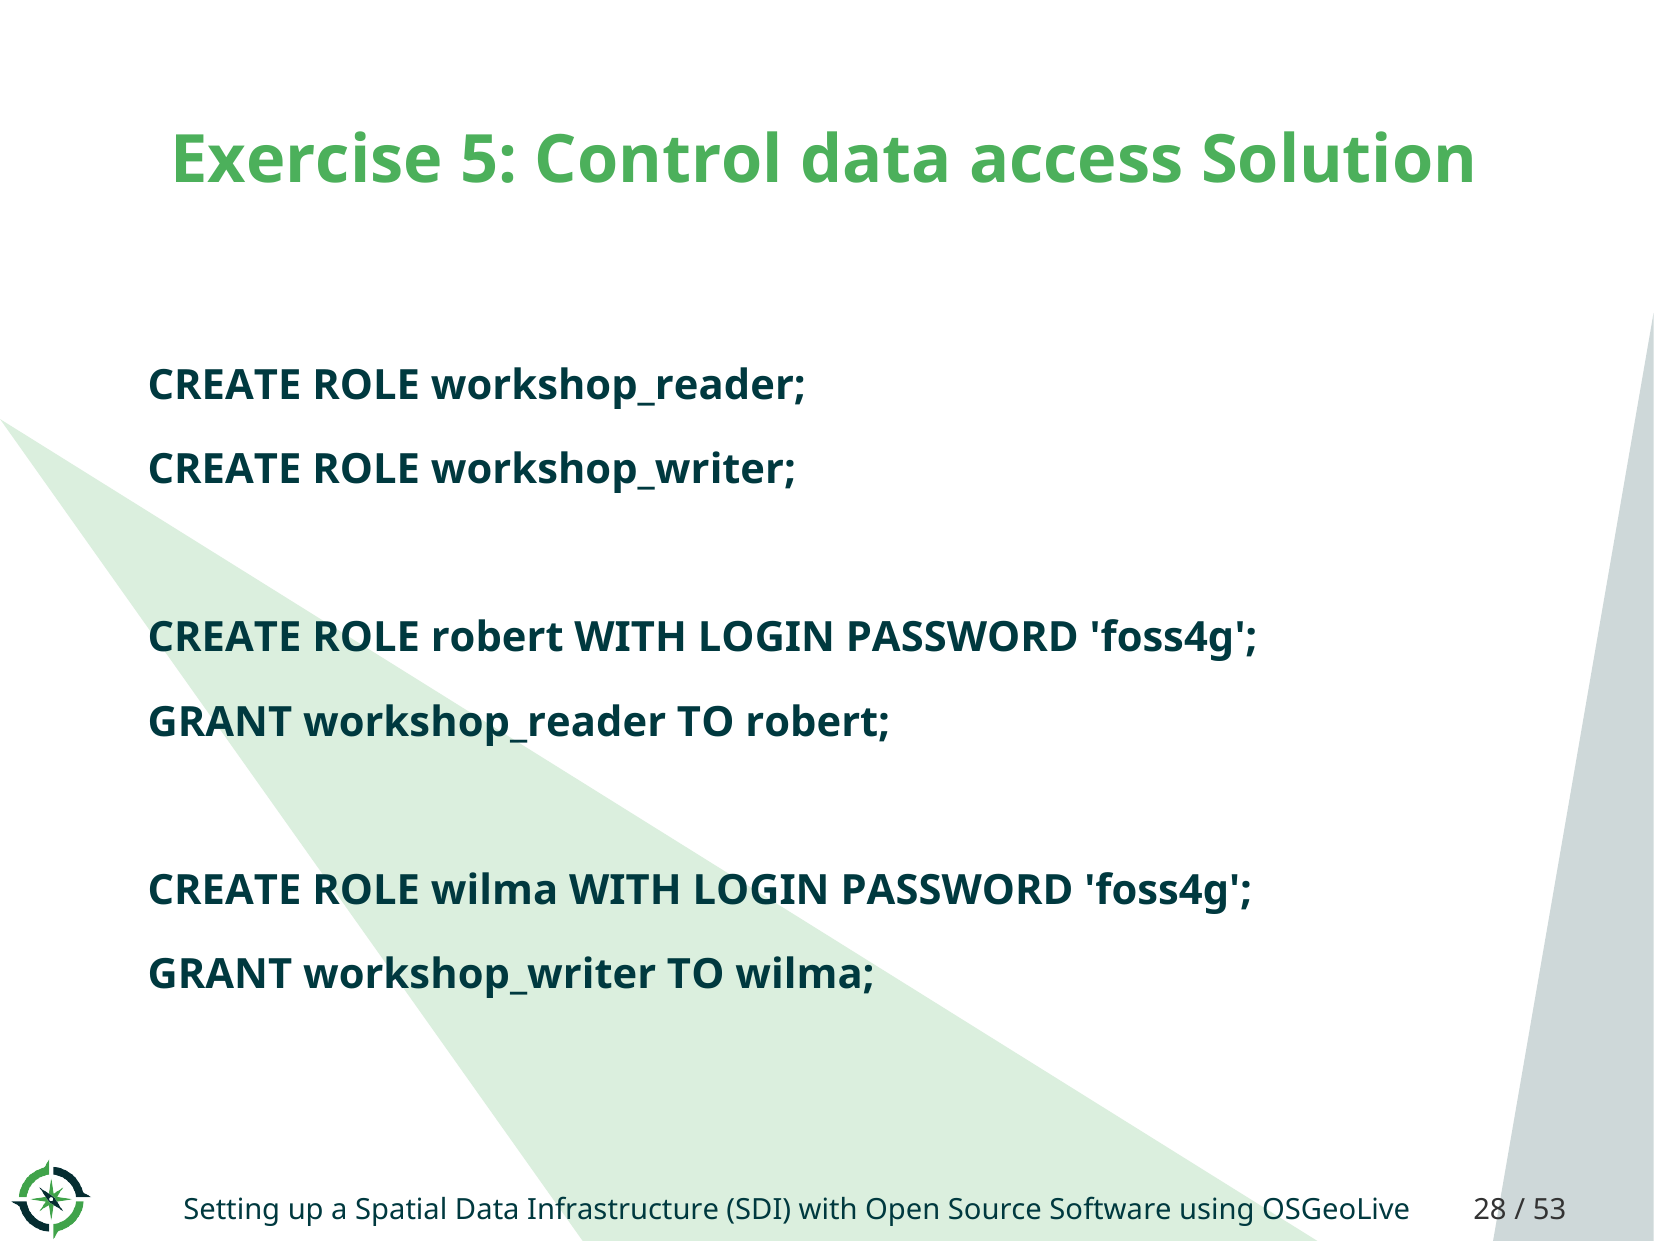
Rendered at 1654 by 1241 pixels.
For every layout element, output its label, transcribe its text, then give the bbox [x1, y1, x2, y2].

list CREATE ROLE workshop_reader; CREATE ROLE workshop_writer; CREATE ROLE robert WITH LOGIN PASSWORD 'foss4g'; GRANT workshop_reader TO robert; CREATE ROLE wilma WITH LOGIN PASSWORD 'foss4g'; GRANT workshop_writer TO wilma; [76, 354, 1565, 1173]
title Exercise 5: Control data access Solution [88, 78, 1577, 235]
picture [10, 1158, 92, 1240]
